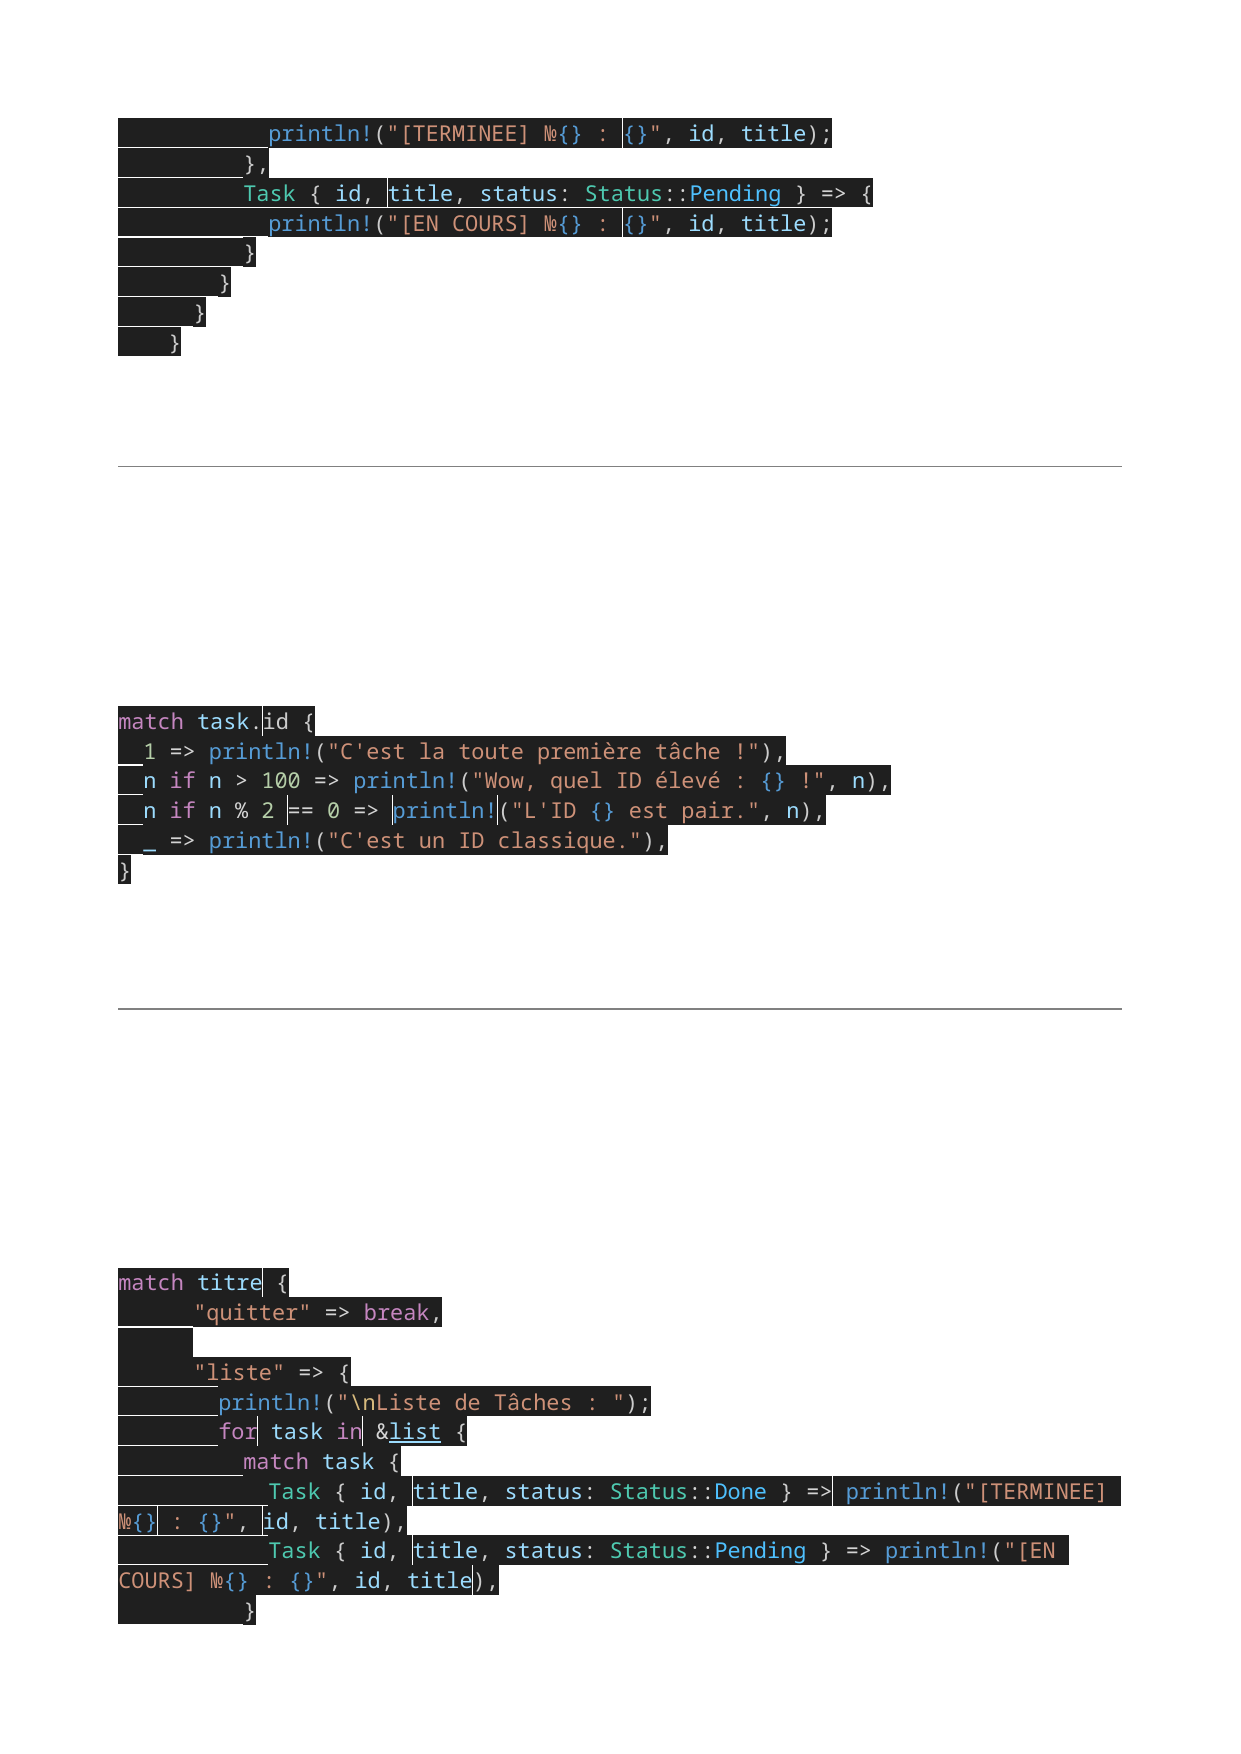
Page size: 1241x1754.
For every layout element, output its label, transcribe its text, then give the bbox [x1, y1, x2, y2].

text }, [118, 148, 1122, 178]
text _ => println!("C'est un ID classique."), [118, 825, 1122, 855]
text Exemple : [118, 658, 1122, 687]
text n if n > 100 => println!("Wow, quel ID élevé : {} !", n), [118, 765, 1122, 795]
text println!("\nListe de Tâches : "); [118, 1386, 1122, 1416]
text } [118, 237, 1122, 267]
text match task.id { [118, 706, 1122, 736]
text println!("[EN COURS] №{} : {}", id, title); [118, 207, 1122, 237]
text 17.2 — Guards ou « Match Guards » [118, 524, 1122, 558]
text Task { id, title, status: Status::Done } => println!("[TERMINEE] №{} : {}", id, title), [118, 1476, 1122, 1535]
text 17.3 — Nettoyage du code du projet [118, 1086, 1122, 1119]
text match titre { [118, 1267, 1122, 1297]
text n if n % 2 == 0 => println!("L'ID {} est pair.", n), [118, 795, 1122, 825]
text 1 => println!("C'est la toute première tâche !"), [118, 736, 1122, 765]
text } [118, 267, 1122, 297]
text Le if n > 100 c’est le Guard. Si l’id est inférieur à 100, ce if est ignoré et on passe au suivant. [118, 932, 1122, 961]
text Ici, on prend, dans la struct Task, la structure d’une tâche qui est rentrée par l’utilisateur, si son patterne correspond à l’enum Done, la tâche est ‘complétée’, pareil pour ‘en cours’ [118, 356, 1122, 418]
text Task { id, title, status: Status::Pending } => { [118, 178, 1122, 207]
text } [118, 327, 1122, 356]
text for task in &list { [118, 1416, 1122, 1446]
text Parfois le patterne correspond mais on veut ajouter une autre condition. C’est là qu’intervient le if à l’intérieur du match. [118, 578, 1122, 639]
text "quitter" => break, [118, 1297, 1122, 1327]
text } [118, 1595, 1122, 1625]
text Task { id, title, status: Status::Pending } => println!("[EN COURS] №{} : {}", id, title), [118, 1535, 1122, 1595]
text } [118, 297, 1122, 327]
text n devient une variable temporaire qui prend la valeur de l’id. [118, 884, 1122, 913]
text println!("[TERMINEE] №{} : {}", id, title); [118, 118, 1122, 148]
text match task { [118, 1446, 1122, 1476]
text Il y a beaucoup de else if dans notre code, on peut les remplacer avec le pattern matching pour nettoyer et rendre plus lisible notre code [118, 1139, 1122, 1201]
text } [118, 855, 1122, 884]
text "liste" => { [118, 1357, 1122, 1386]
